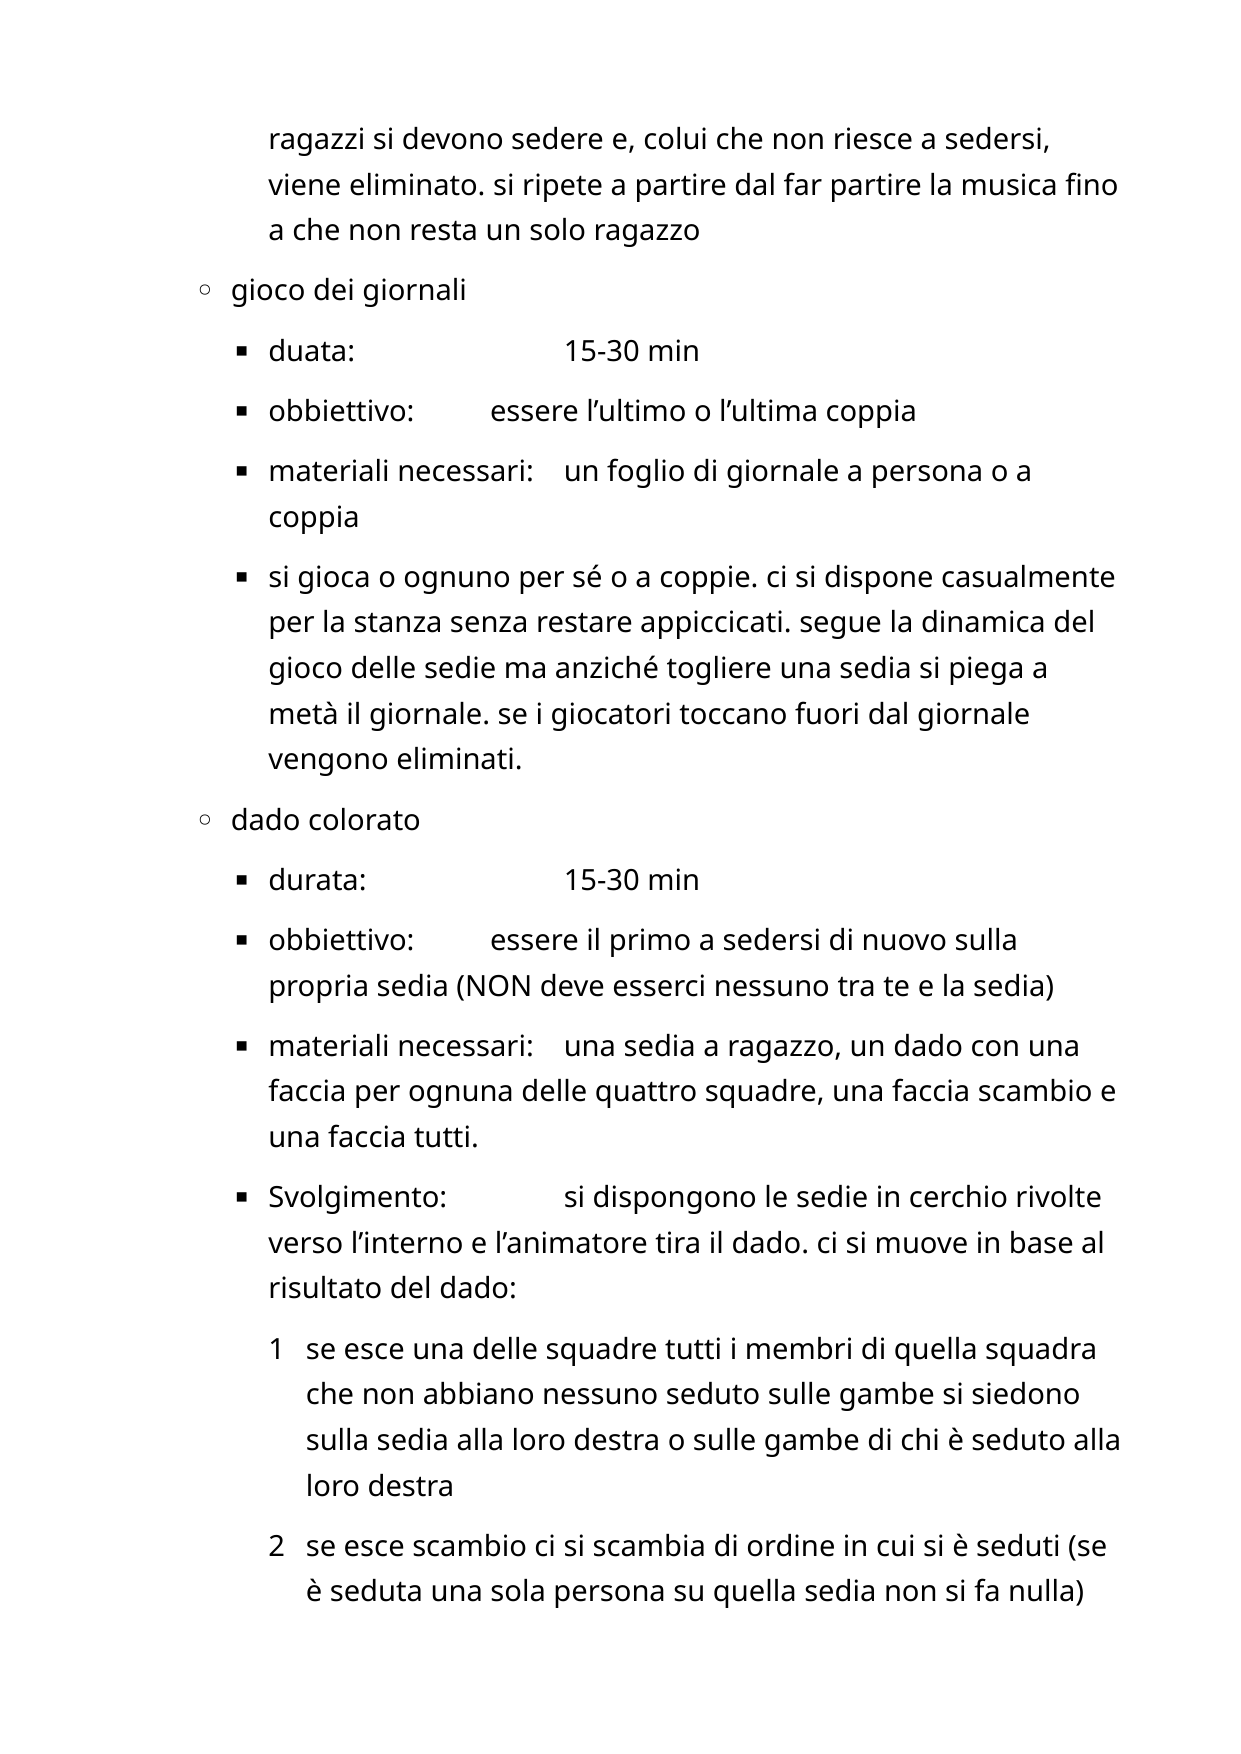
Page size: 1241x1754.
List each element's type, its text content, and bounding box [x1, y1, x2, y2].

list si gioca o ognuno per sé o a coppie. ci si dispone casualmente per la stanza senza restare appiccicati. segue la dinamica del gioco delle sedie ma anziché togliere una sedia si piega a metà il giornale. se i giocatori toccano fuori dal giornale vengono eliminati. [231, 556, 1122, 778]
list duata: 15-30 min [231, 330, 1122, 369]
list dado colorato [193, 799, 1122, 838]
list durata: 15-30 min [231, 859, 1122, 899]
list obbiettivo: essere il primo a sedersi di nuovo sulla propria sedia (NON deve esserci nessuno tra te e la sedia) [231, 919, 1122, 1004]
list materiali necessari: un foglio di giornale a persona o a coppia [231, 450, 1122, 536]
list ragazzi si devono sedere e, colui che non riesce a sedersi, viene eliminato. si ripete a partire dal far partire la musica fino a che non resta un solo ragazzo [231, 118, 1122, 249]
list obbiettivo: essere l’ultimo o l’ultima coppia [231, 390, 1122, 430]
list gioco dei giornali [193, 269, 1122, 309]
list materiali necessari: una sedia a ragazzo, un dado con una faccia per ognuna delle quattro squadre, una faccia scambio e una faccia tutti. [231, 1025, 1122, 1156]
list se esce una delle squadre tutti i membri di quella squadra che non abbiano nessuno seduto sulle gambe si siedono sulla sedia alla loro destra o sulle gambe di chi è seduto alla loro destra [268, 1328, 1122, 1504]
list Svolgimento: si dispongono le sedie in cerchio rivolte verso l’interno e l’animatore tira il dado. ci si muove in base al risultato del dado: [231, 1176, 1122, 1307]
list se esce scambio ci si scambia di ordine in cui si è seduti (se è seduta una sola persona su quella sedia non si fa nulla) [268, 1525, 1122, 1610]
